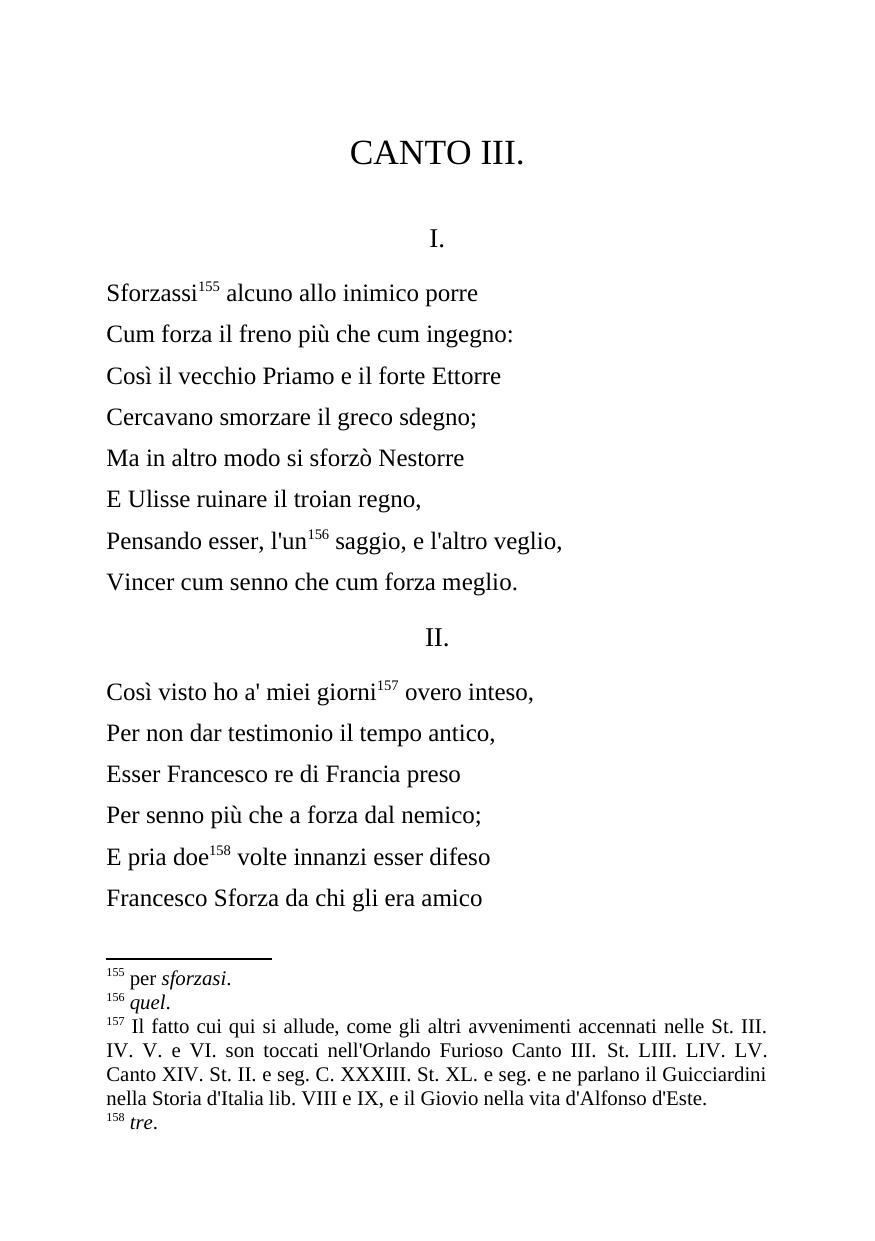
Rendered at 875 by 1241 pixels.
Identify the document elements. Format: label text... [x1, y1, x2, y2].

text Sforzassi alcuno allo inimico porre [106, 278, 768, 307]
text Esser Francesco re di Francia preso [106, 759, 768, 788]
text Francesco Sforza da chi gli era amico [106, 883, 768, 912]
title I. [106, 222, 768, 253]
text Cercavano smorzare il greco sdegno; [106, 402, 768, 431]
text Pensando esser, l'un saggio, e l'altro veglio, [106, 526, 768, 554]
text Ma in altro modo si sforzò Nestorre [106, 443, 768, 472]
text E pria doe volte innanzi esser difeso [106, 842, 768, 871]
text quel. [106, 989, 768, 1014]
text per sforzasi. [106, 966, 768, 989]
subtitle CANTO III. [106, 131, 768, 172]
text tre. [106, 1110, 768, 1134]
text Il fatto cui qui si allude, come gli altri avvenimenti accennati nelle St. III. IV. V. e VI. son toccati nell'Orlando Furioso Canto III. St. LIII. LIV. LV. Canto XIV. St. II. e seg. C. XXXIII. St. XL. e seg. e ne parlano il Guicciardini nella Storia d'Italia lib. VIII e IX, e il Giovio nella vita d'Alfonso d'Este. [106, 1014, 768, 1110]
text Per senno più che a forza dal nemico; [106, 801, 768, 829]
text Così visto ho a' miei giorni overo inteso, [106, 677, 768, 706]
title II. [106, 621, 768, 652]
text Per non dar testimonio il tempo antico, [106, 718, 768, 747]
text Così il vecchio Priamo e il forte Ettorre [106, 361, 768, 389]
text Cum forza il freno più che cum ingegno: [106, 319, 768, 348]
text Vincer cum senno che cum forza meglio. [106, 567, 768, 596]
text E Ulisse ruinare il troian regno, [106, 484, 768, 513]
